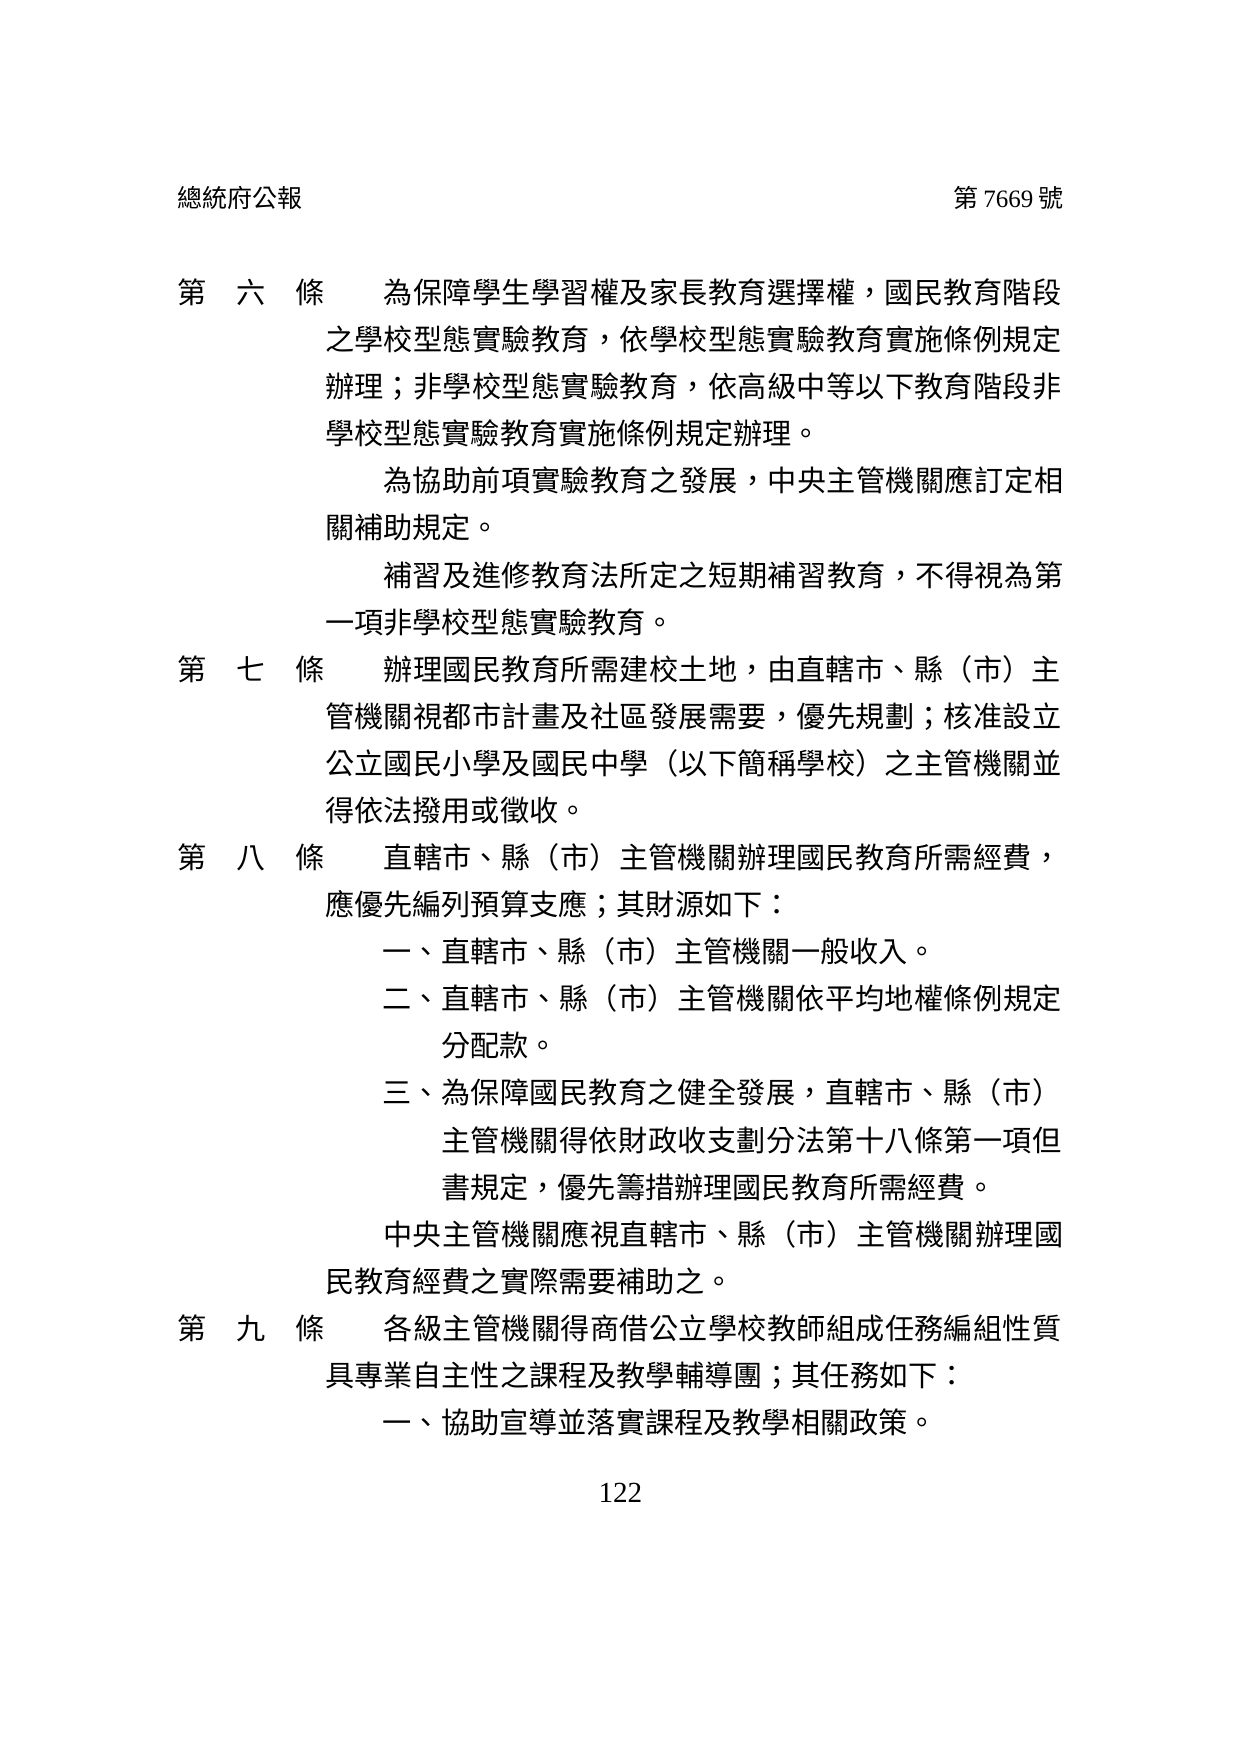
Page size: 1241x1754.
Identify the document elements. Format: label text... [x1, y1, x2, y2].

text 第 九 條 各級主管機關得商借公立學校教師組成任務編組性質、具專業自主性之課程及教學輔導團；其任務如下： [177, 1302, 1063, 1396]
text 一、 直轄市、縣（市）主管機關一般收入。 [382, 925, 1063, 972]
text 補習及進修教育法所定之短期補習教育，不得視為第一項非學校型態實驗教育。 [325, 548, 1063, 642]
text 三、 為保障國民教育之健全發展，直轄市、縣（市）主管機關得依財政收支劃分法第十八條第一項但書規定，優先籌措辦理國民教育所需經費。 [382, 1066, 1063, 1207]
text 第 七 條 辦理國民教育所需建校土地，由直轄市、縣（市）主管機關視都市計畫及社區發展需要，優先規劃；核准設立公立國民小學及國民中學（以下簡稱學校）之主管機關並得依法撥用或徵收。 [177, 642, 1063, 831]
text 中央主管機關應視直轄市、縣（市）主管機關辦理國民教育經費之實際需要補助之。 [325, 1207, 1063, 1302]
text 第 八 條 直轄市、縣（市）主管機關辦理國民教育所需經費，應優先編列預算支應；其財源如下： [177, 831, 1063, 925]
text 一、 協助宣導並落實課程及教學相關政策。 [382, 1396, 1063, 1443]
text 二、 直轄市、縣（市）主管機關依平均地權條例規定分配款。 [382, 972, 1063, 1066]
text 為協助前項實驗教育之發展，中央主管機關應訂定相關補助規定。 [325, 454, 1063, 548]
text 第 六 條 為保障學生學習權及家長教育選擇權，國民教育階段之學校型態實驗教育，依學校型態實驗教育實施條例規定辦理；非學校型態實驗教育，依高級中等以下教育階段非學校型態實驗教育實施條例規定辦理。 [177, 266, 1063, 454]
